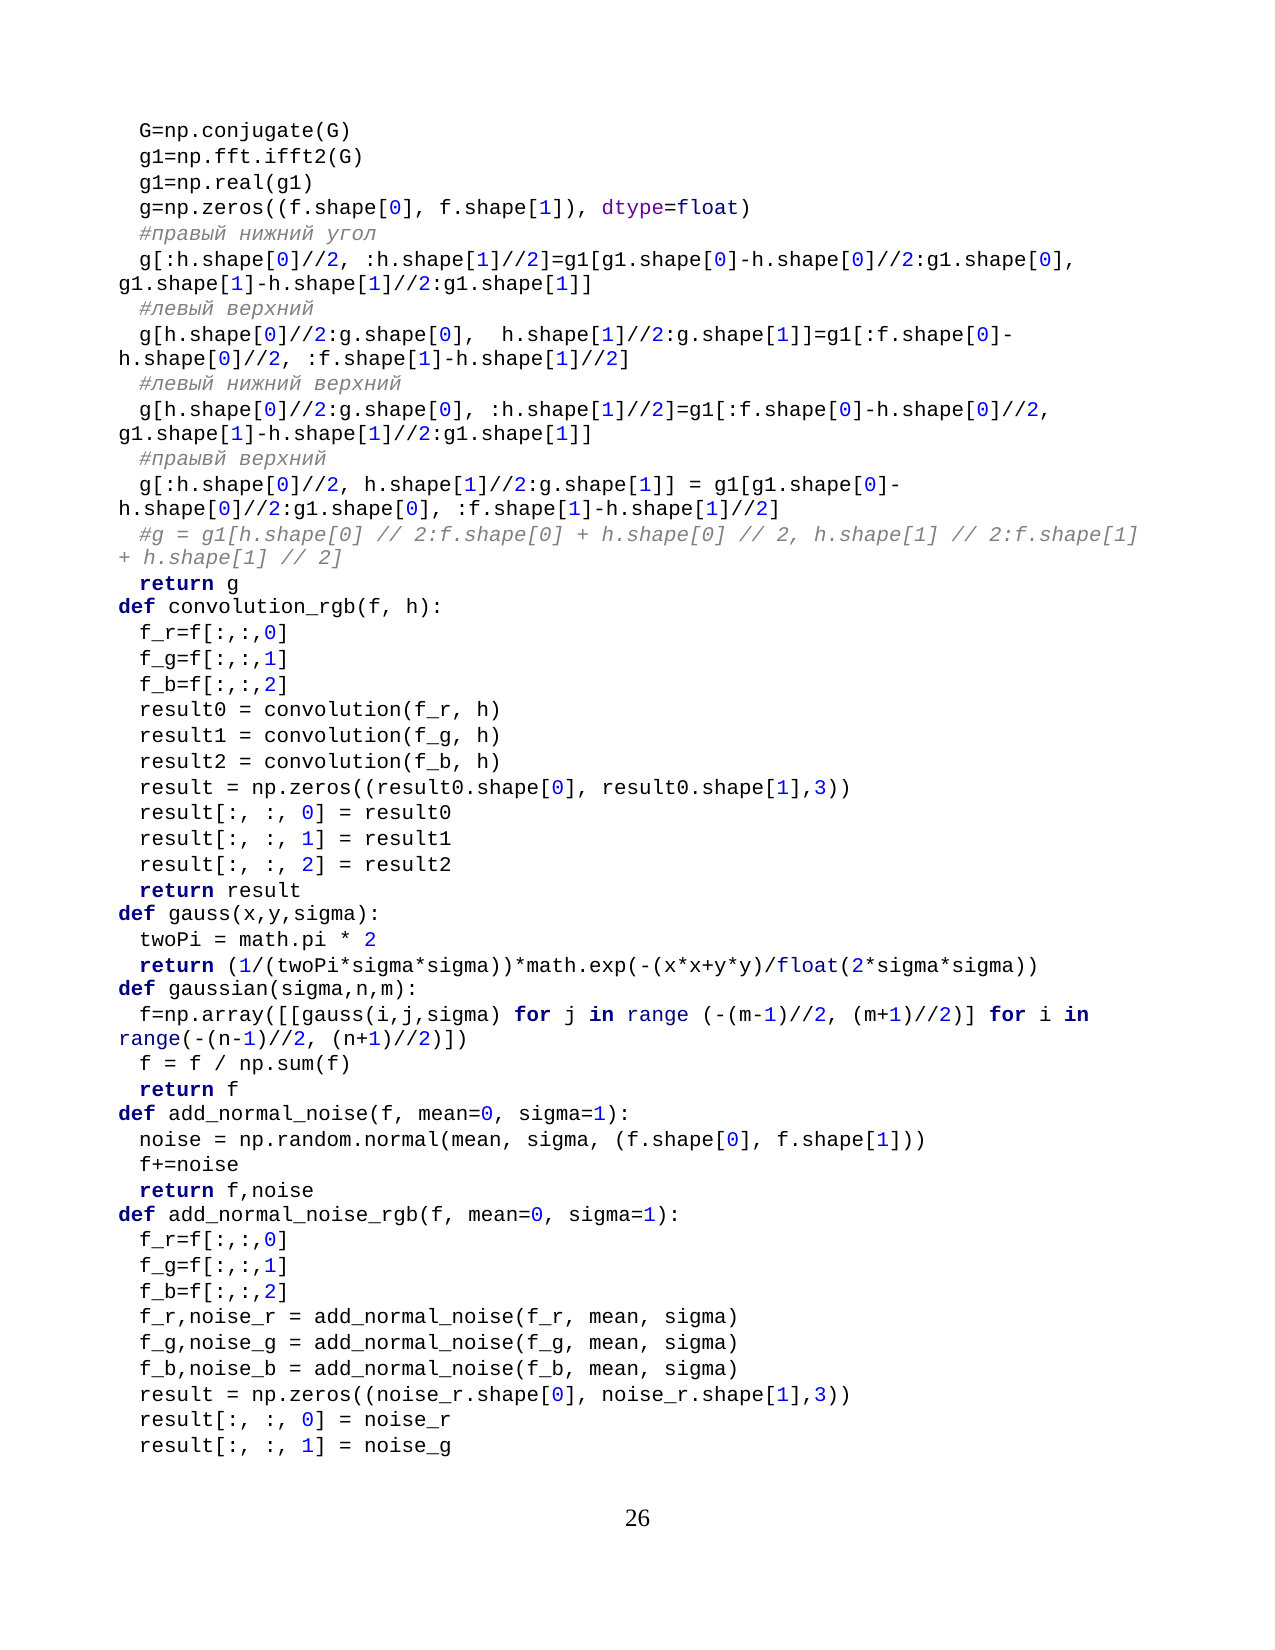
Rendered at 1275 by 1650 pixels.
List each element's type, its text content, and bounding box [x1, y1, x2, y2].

text result = np.zeros((noise_r.shape[0], noise_r.shape[1],3)) [118, 1382, 1157, 1407]
text f=np.array([[gauss(i,j,sigma) for j in range (-(m-1)//2, (m+1)//2)] for i in range(-(n-1)//2, (n+1)//2)]) [118, 1002, 1157, 1051]
text G=np.conjugate(G) [118, 118, 1157, 144]
text g[:h.shape[0]//2, :h.shape[1]//2]=g1[g1.shape[0]-h.shape[0]//2:g1.shape[0], g1.shape[1]-h.shape[1]//2:g1.shape[1]] [118, 247, 1157, 296]
text result[:, :, 1] = noise_g [118, 1433, 1157, 1459]
text g1=np.real(g1) [118, 169, 1157, 195]
text f_r=f[:,:,0] [118, 1227, 1157, 1253]
text #праывй верхний [118, 446, 1157, 472]
text f_r=f[:,:,0] [118, 620, 1157, 646]
text #левый верхний [118, 296, 1157, 322]
text twoPi = math.pi * 2 [118, 927, 1157, 953]
text f_g=f[:,:,1] [118, 1253, 1157, 1279]
text return f,noise [118, 1178, 1157, 1204]
text g=np.zeros((f.shape[0], f.shape[1]), dtype=float) [118, 195, 1157, 221]
text result[:, :, 1] = result1 [118, 826, 1157, 852]
text g1=np.fft.ifft2(G) [118, 144, 1157, 169]
text def gauss(x,y,sigma): [118, 903, 1157, 927]
text f_b=f[:,:,2] [118, 1279, 1157, 1304]
text f = f / np.sum(f) [118, 1051, 1157, 1077]
text return g [118, 571, 1157, 597]
text result = np.zeros((result0.shape[0], result0.shape[1],3)) [118, 774, 1157, 800]
text #g = g1[h.shape[0] // 2:f.shape[0] + h.shape[0] // 2, h.shape[1] // 2:f.shape[1] + h.shape[1] // 2] [118, 521, 1157, 571]
text #левый нижний верхний [118, 371, 1157, 397]
text def add_normal_noise(f, mean=0, sigma=1): [118, 1103, 1157, 1126]
text f_b,noise_b = add_normal_noise(f_b, mean, sigma) [118, 1356, 1157, 1382]
text g[h.shape[0]//2:g.shape[0], h.shape[1]//2:g.shape[1]]=g1[:f.shape[0]-h.shape[0]//2, :f.shape[1]-h.shape[1]//2] [118, 322, 1157, 371]
text return f [118, 1077, 1157, 1103]
text g[:h.shape[0]//2, h.shape[1]//2:g.shape[1]] = g1[g1.shape[0]-h.shape[0]//2:g1.shape[0], :f.shape[1]-h.shape[1]//2] [118, 472, 1157, 521]
text f_g,noise_g = add_normal_noise(f_g, mean, sigma) [118, 1330, 1157, 1356]
text g[h.shape[0]//2:g.shape[0], :h.shape[1]//2]=g1[:f.shape[0]-h.shape[0]//2, g1.shape[1]-h.shape[1]//2:g1.shape[1]] [118, 397, 1157, 446]
text result0 = convolution(f_r, h) [118, 697, 1157, 723]
text result[:, :, 0] = noise_r [118, 1407, 1157, 1433]
text result1 = convolution(f_g, h) [118, 723, 1157, 749]
text noise = np.random.normal(mean, sigma, (f.shape[0], f.shape[1])) [118, 1126, 1157, 1152]
text return (1/(twoPi*sigma*sigma))*math.exp(-(x*x+y*y)/float(2*sigma*sigma)) [118, 953, 1157, 978]
text def convolution_rgb(f, h): [118, 597, 1157, 620]
text f_b=f[:,:,2] [118, 672, 1157, 697]
text result2 = convolution(f_b, h) [118, 749, 1157, 774]
text result[:, :, 2] = result2 [118, 852, 1157, 877]
text #правый нижний угол [118, 221, 1157, 247]
text def add_normal_noise_rgb(f, mean=0, sigma=1): [118, 1204, 1157, 1227]
text return result [118, 877, 1157, 903]
text f_g=f[:,:,1] [118, 646, 1157, 672]
text f+=noise [118, 1152, 1157, 1178]
text def gaussian(sigma,n,m): [118, 978, 1157, 1002]
text f_r,noise_r = add_normal_noise(f_r, mean, sigma) [118, 1304, 1157, 1330]
text result[:, :, 0] = result0 [118, 800, 1157, 826]
